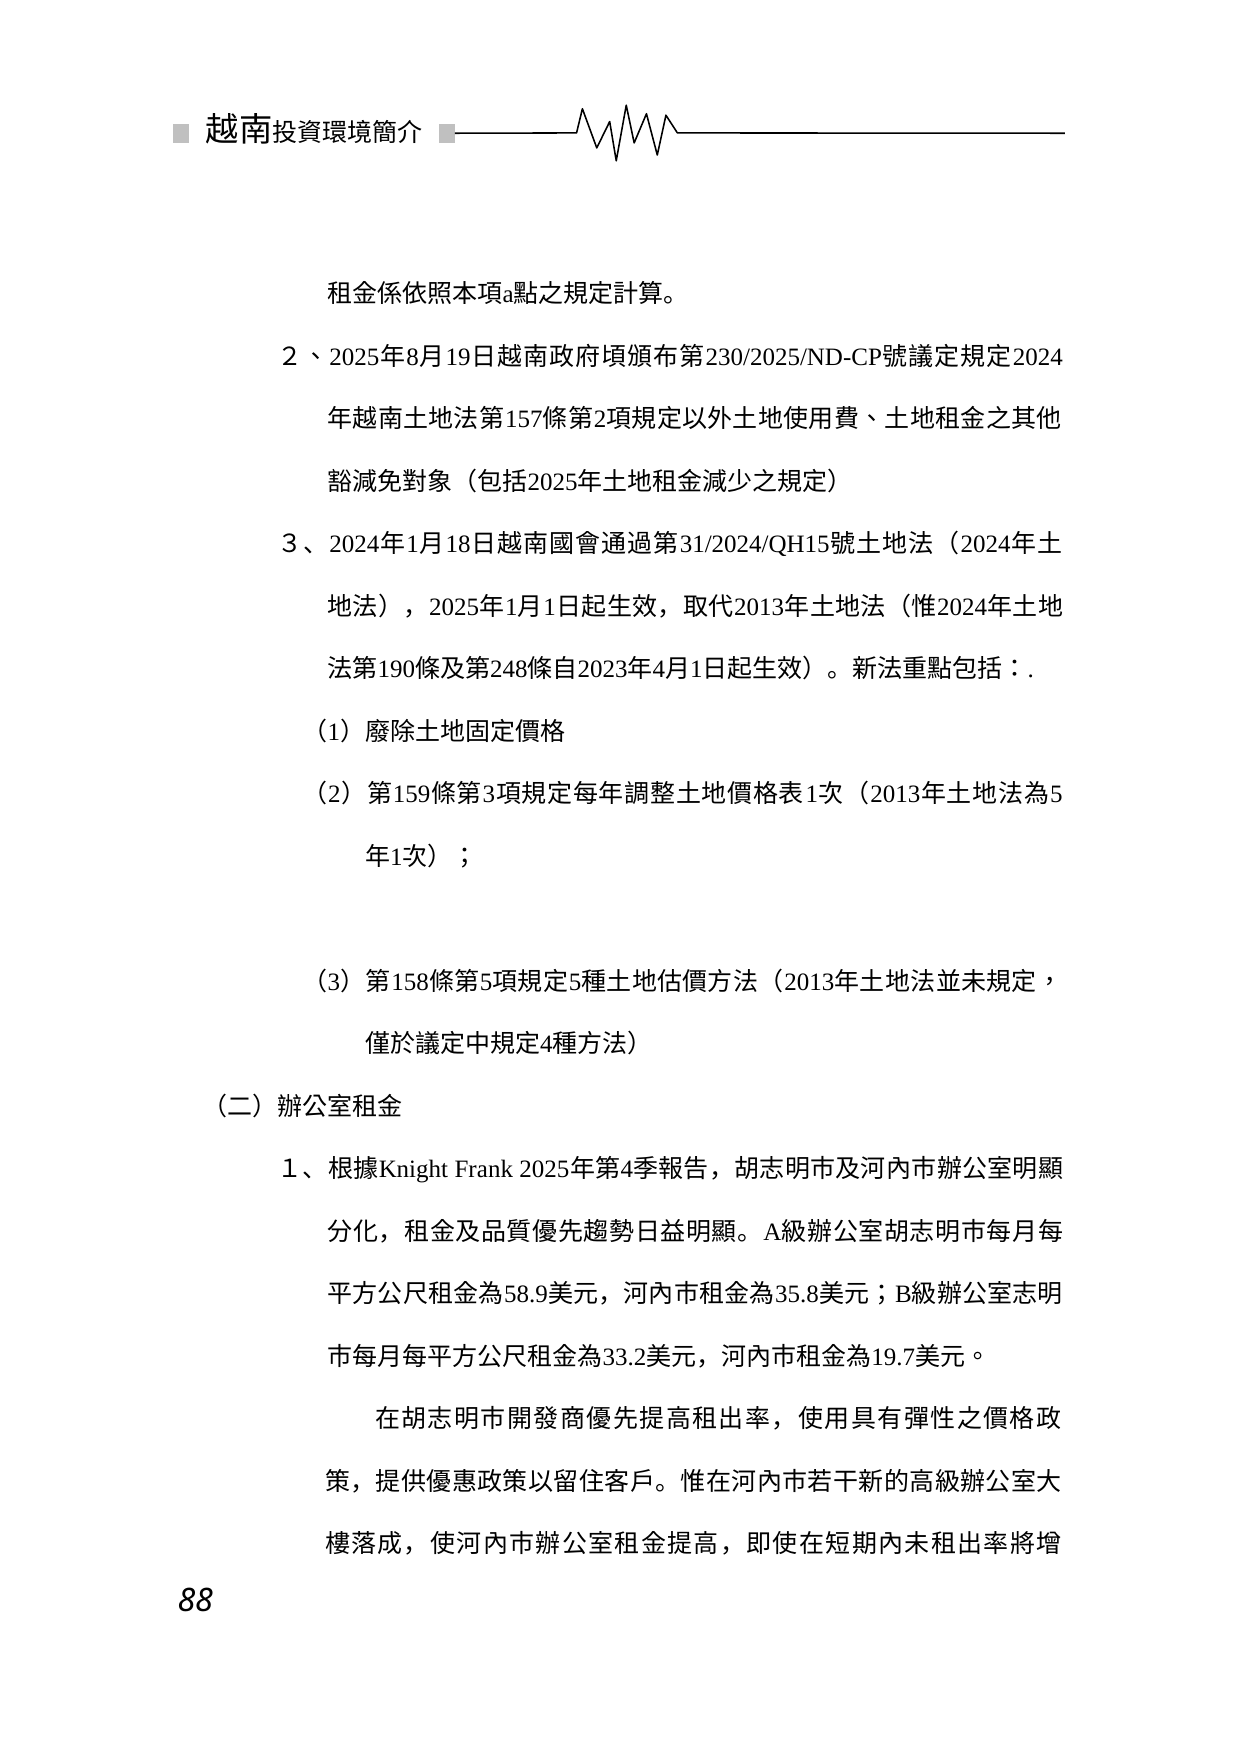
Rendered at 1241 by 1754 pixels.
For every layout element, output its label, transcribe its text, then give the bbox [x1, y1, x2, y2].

text ２、2025年8月19日越南政府頃頒布第230/2025/ND-CP號議定規定2024年越南土地法第157條第2項規定以外土地使用費、土地租金之其他豁減免對象（包括2025年土地租金減少之規定） [277, 313, 1063, 500]
text （2）第159條第3項規定每年調整土地價格表1次（2013年土地法為5年1次）； [302, 750, 1063, 875]
text （二）辦公室租金 [202, 1063, 1063, 1125]
text （3）第158條第5項規定5種土地估價方法（2013年土地法並未規定，僅於議定中規定4種方法） [302, 938, 1063, 1063]
text １、根據Knight Frank 2025年第4季報告，胡志明市及河內市辦公室明顯分化，租金及品質優先趨勢日益明顯。A級辦公室胡志明市每月每平方公尺租金為58.9美元，河內市租金為35.8美元；B級辦公室志明市每月每平方公尺租金為33.2美元，河內市租金為19.7美元。 [277, 1125, 1063, 1375]
text 租金係依照本項a點之規定計算。 [327, 250, 1063, 313]
text （1）廢除土地固定價格 [302, 688, 1063, 750]
text 在胡志明市開發商優先提高租出率，使用具有彈性之價格政策，提供優惠政策以留住客戶。惟在河內市若干新的高級辦公室大樓落成，使河內市辦公室租金提高，即使在短期內未租出率將增 [325, 1375, 1063, 1563]
text ３、2024年1月18日越南國會通過第31/2024/QH15號土地法（2024年土地法），2025年1月1日起生效，取代2013年土地法（惟2024年土地法第190條及第248條自2023年4月1日起生效）。新法重點包括：. [277, 500, 1063, 688]
